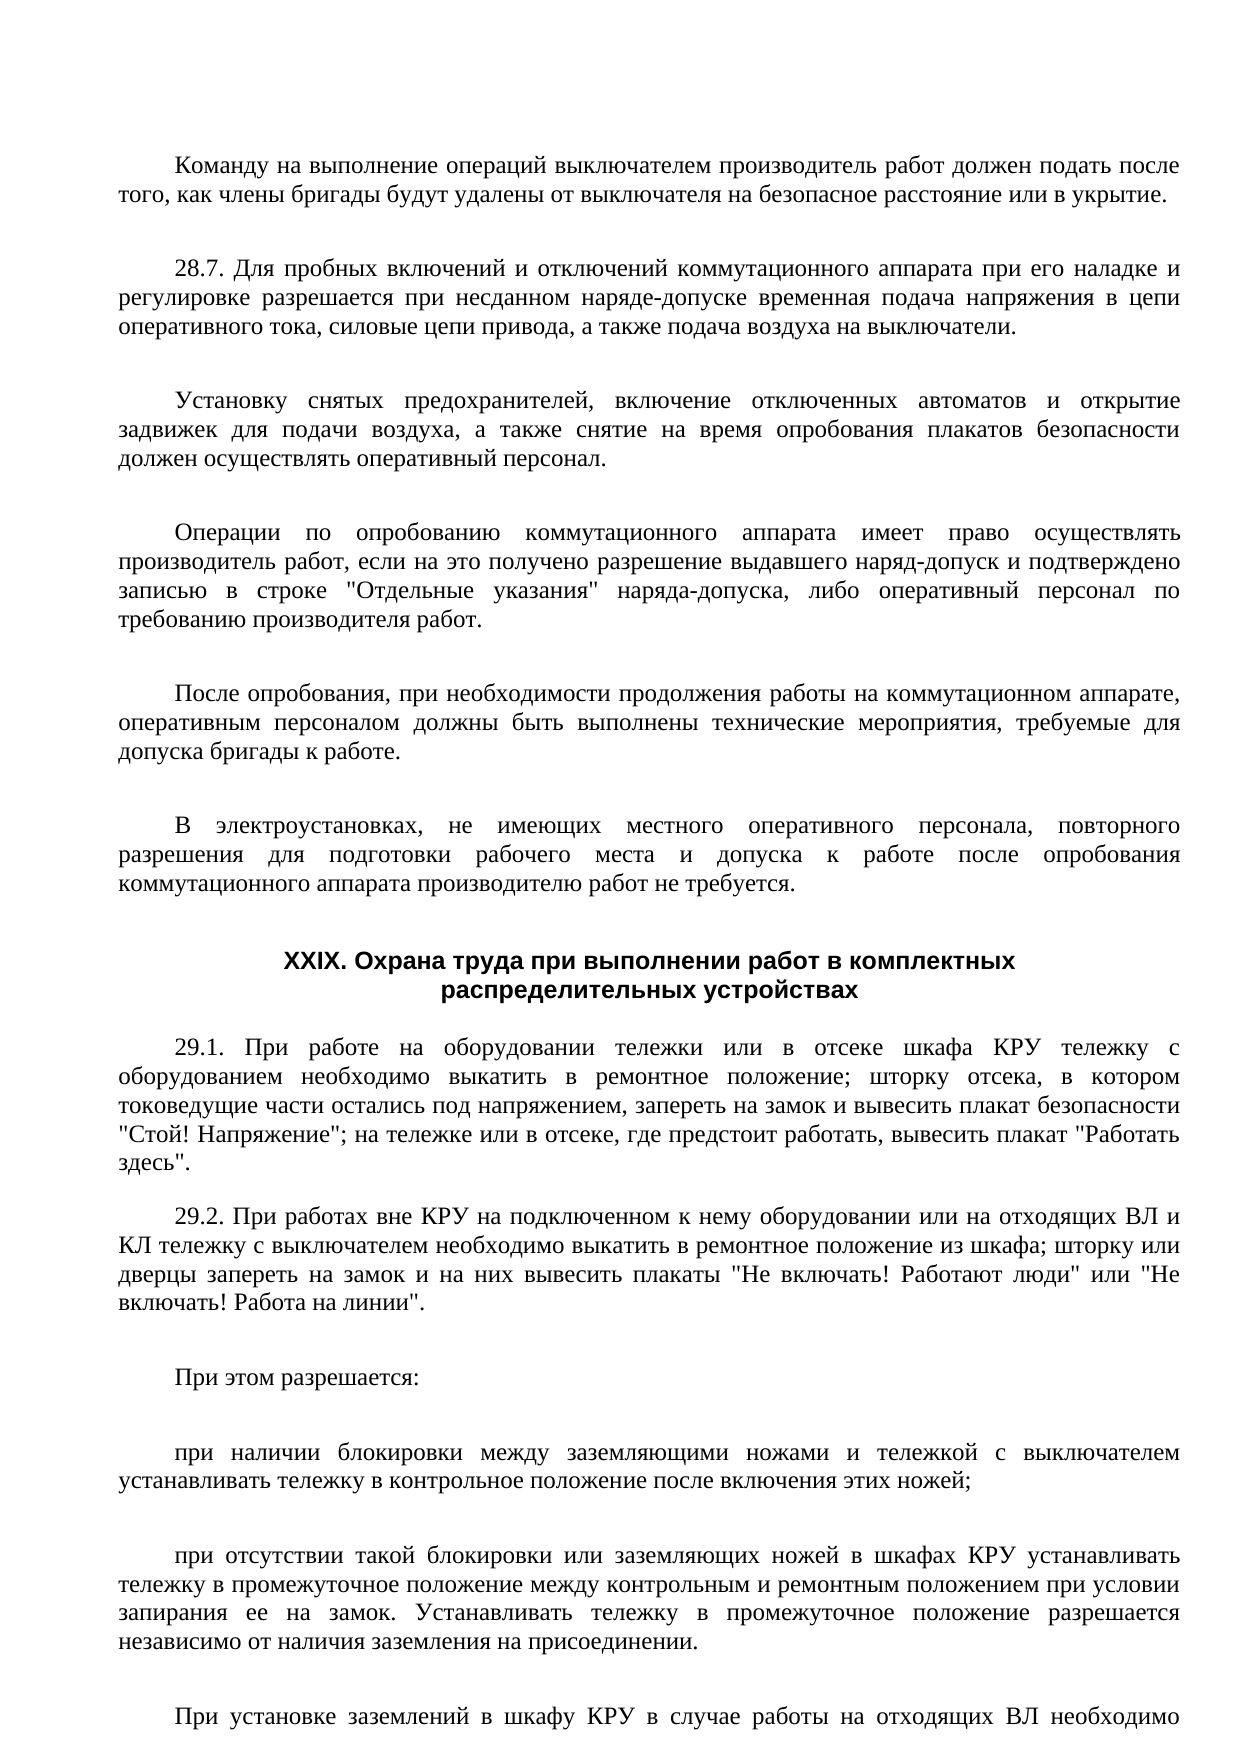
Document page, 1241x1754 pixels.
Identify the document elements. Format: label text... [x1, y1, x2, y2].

text В электроустановках, не имеющих местного оперативного персонала, повторного разрешения для подготовки рабочего места и допуска к работе после опробования коммутационного аппарата производителю работ не требуется. [118, 810, 1181, 897]
title распределительных устройствах [118, 975, 1181, 1004]
title XXIX. Охрана труда при выполнении работ в комплектных [118, 946, 1181, 975]
text при отсутствии такой блокировки или заземляющих ножей в шкафах КРУ устанавливать тележку в промежуточное положение между контрольным и ремонтным положением при условии запирания ее на замок. Устанавливать тележку в промежуточное положение разрешается независимо от наличия заземления на присоединении. [118, 1540, 1181, 1655]
text при наличии блокировки между заземляющими ножами и тележкой с выключателем устанавливать тележку в контрольное положение после включения этих ножей; [118, 1437, 1181, 1494]
text 28.7. Для пробных включений и отключений коммутационного аппарата при его наладке и регулировке разрешается при несданном наряде-допуске временная подача напряжения в цепи оперативного тока, силовые цепи привода, а также подача воздуха на выключатели. [118, 253, 1181, 339]
text После опробования, при необходимости продолжения работы на коммутационном аппарате, оперативным персоналом должны быть выполнены технические мероприятия, требуемые для допуска бригады к работе. [118, 678, 1181, 764]
text 29.1. При работе на оборудовании тележки или в отсеке шкафа КРУ тележку с оборудованием необходимо выкатить в ремонтное положение; шторку отсека, в котором токоведущие части остались под напряжением, запереть на замок и вывесить плакат безопасности "Стой! Напряжение"; на тележке или в отсеке, где предстоит работать, вывесить плакат "Работать здесь". [118, 1032, 1181, 1176]
text Установку снятых предохранителей, включение отключенных автоматов и открытие задвижек для подачи воздуха, а также снятие на время опробования плакатов безопасности должен осуществлять оперативный персонал. [118, 385, 1181, 472]
text При установке заземлений в шкафу КРУ в случае работы на отходящих ВЛ необходимо [118, 1701, 1181, 1729]
text Операции по опробованию коммутационного аппарата имеет право осуществлять производитель работ, если на это получено разрешение выдавшего наряд-допуск и подтверждено записью в строке "Отдельные указания" наряда-допуска, либо оперативный персонал по требованию производителя работ. [118, 517, 1181, 632]
text 29.2. При работах вне КРУ на подключенном к нему оборудовании или на отходящих ВЛ и КЛ тележку с выключателем необходимо выкатить в ремонтное положение из шкафа; шторку или дверцы запереть на замок и на них вывесить плакаты "Не включать! Работают люди" или "Не включать! Работа на линии". [118, 1201, 1181, 1316]
text При этом разрешается: [118, 1362, 1181, 1391]
text Команду на выполнение операций выключателем производитель работ должен подать после того, как члены бригады будут удалены от выключателя на безопасное расстояние или в укрытие. [118, 150, 1181, 207]
